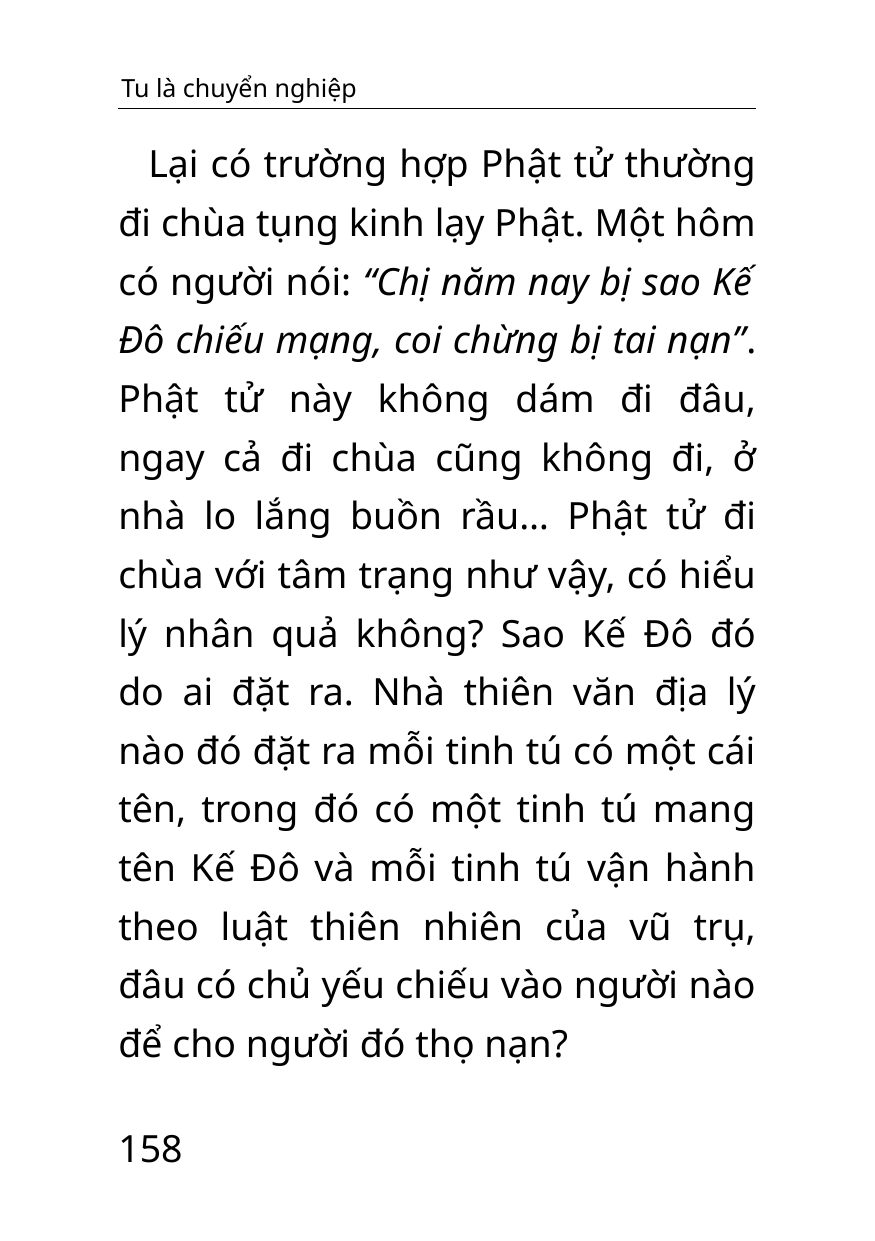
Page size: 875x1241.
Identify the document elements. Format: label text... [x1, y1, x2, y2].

text Lại có trường hợp Phật tử thường đi chùa tụng kinh lạy Phật. Một hôm có người nói: “Chị năm nay bị sao Kế Đô chiếu mạng, coi chừng bị tai nạn”. Phật tử này không dám đi đâu, ngay cả đi chùa cũng không đi, ở nhà lo lắng buồn rầu… Phật tử đi chùa với tâm trạng như vậy, có hiểu lý nhân quả không? Sao Kế Đô đó do ai đặt ra. Nhà thiên văn địa lý nào đó đặt ra mỗi tinh tú có một cái tên, trong đó có một tinh tú mang tên Kế Đô và mỗi tinh tú vận hành theo luật thiên nhiên của vũ trụ, đâu có chủ yếu chiếu vào người nào để cho người đó thọ nạn? [118, 138, 756, 1068]
